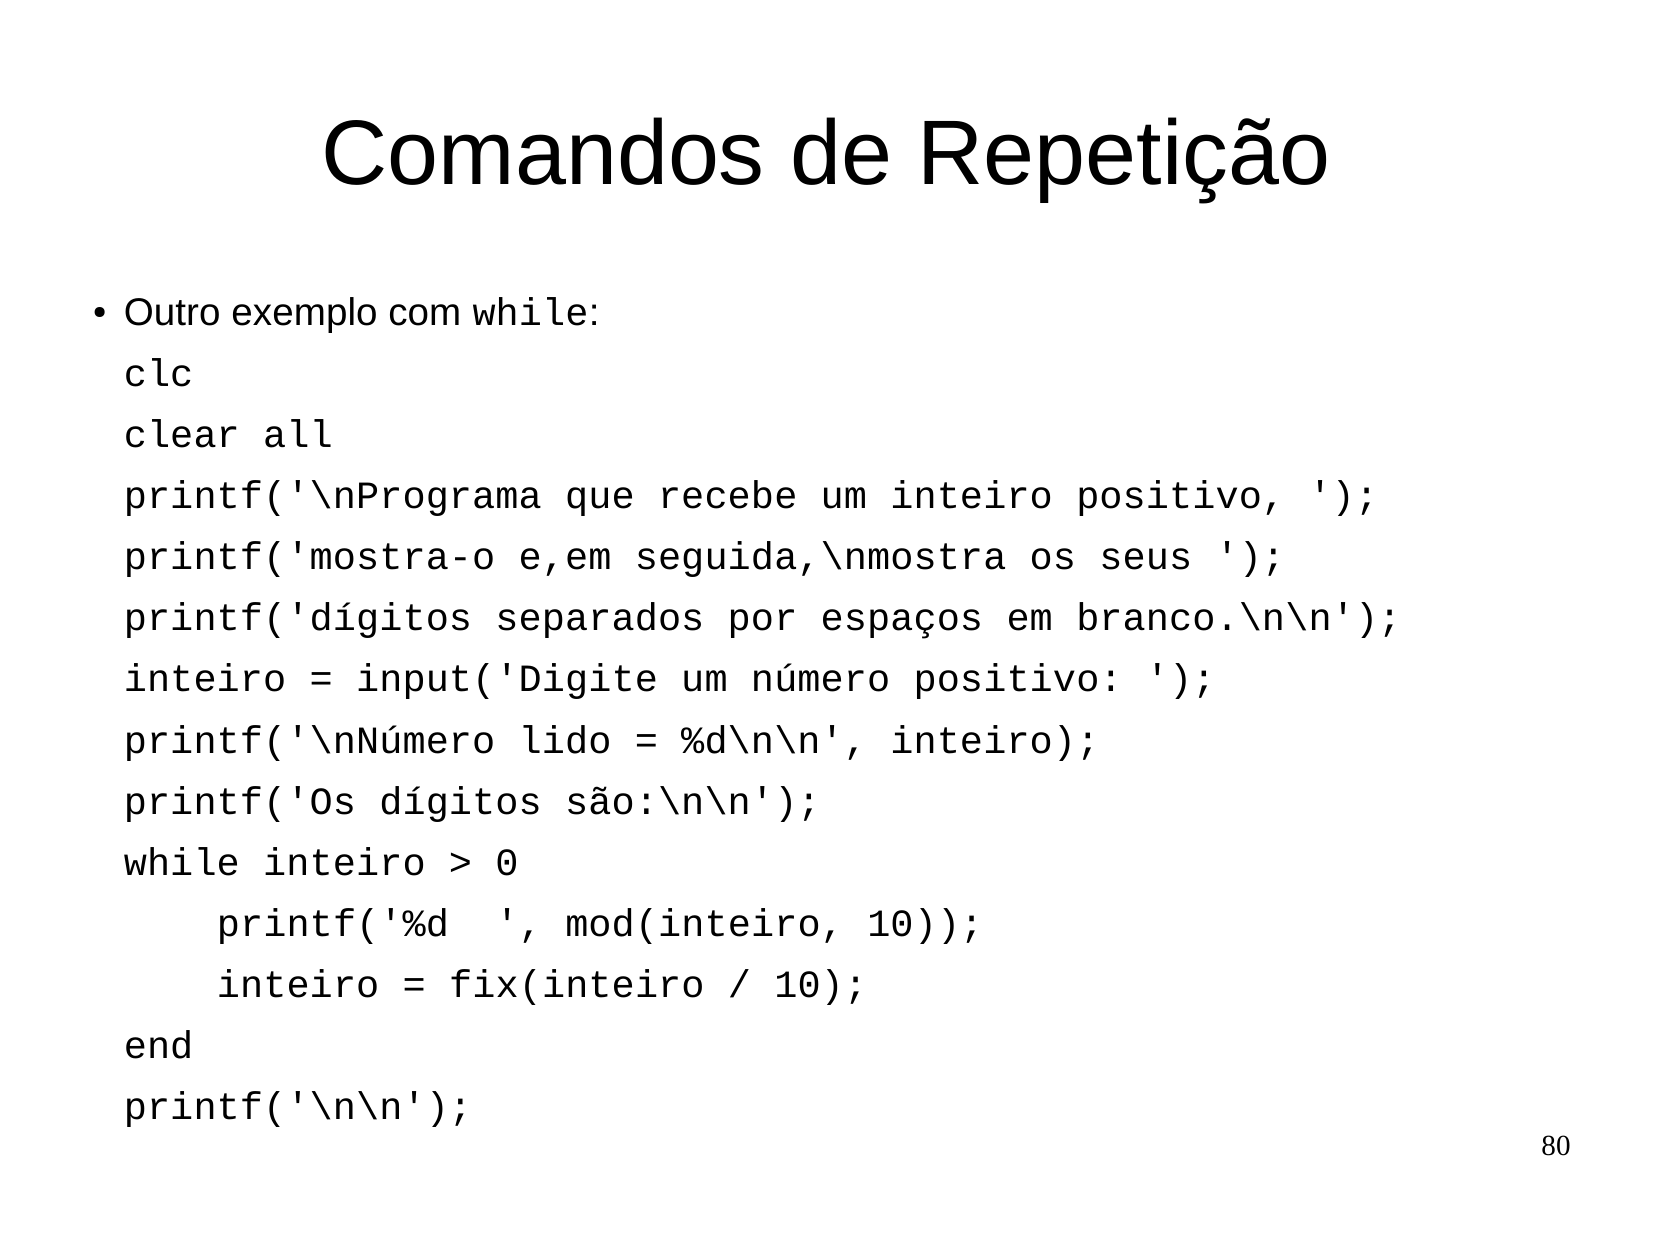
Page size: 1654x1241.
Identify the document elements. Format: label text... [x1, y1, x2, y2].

title Comandos de Repetição [82, 49, 1571, 257]
list Outro exemplo com while: clc clear all printf('\nPrograma que recebe um inteiro positivo, '); printf('mostra-o e,em seguida,\nmostra os seus '); printf('dígitos separados por espaços em branco.\n\n'); inteiro = input('Digite um número positivo: '); printf('\nNúmero lido = %d\n\n', inteiro); printf('Os dígitos são:\n\n'); while inteiro > 0 printf('%d ', mod(inteiro, 10)); inteiro = fix(inteiro / 10); end printf('\n\n'); [82, 290, 1571, 1134]
